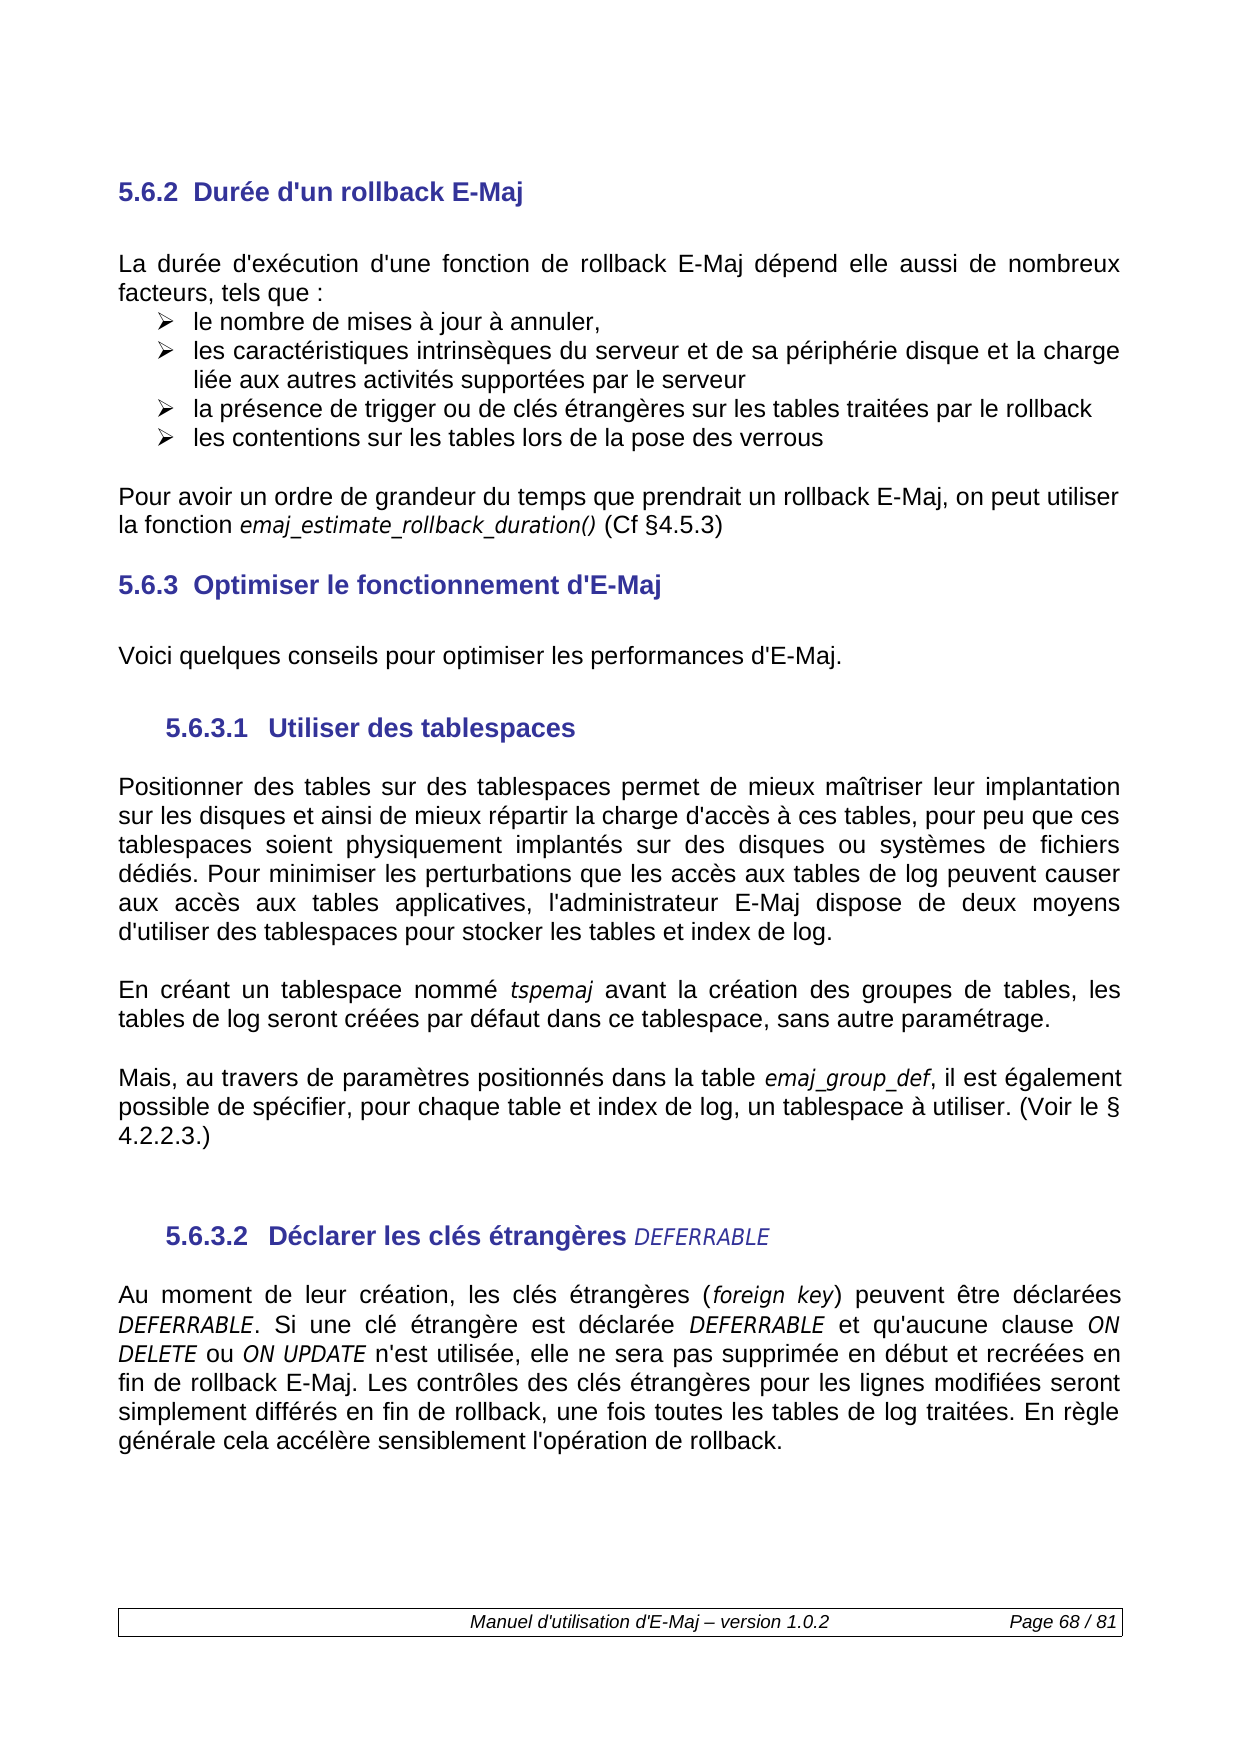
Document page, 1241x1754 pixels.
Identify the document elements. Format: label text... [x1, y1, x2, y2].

text Voici quelques conseils pour optimiser les performances d'E-Maj. [118, 641, 1122, 670]
text Mais, au travers de paramètres positionnés dans la table emaj_group_def, il est également possible de spécifier, pour chaque table et index de log, un tablespace à utiliser. (Voir le § 4.2.2.3.) [118, 1062, 1122, 1150]
text En créant un tablespace nommé tspemaj avant la création des groupes de tables, les tables de log seront créées par défaut dans ce tablespace, sans autre paramétrage. [118, 975, 1122, 1033]
list les contentions sur les tables lors de la pose des verrous [156, 423, 1122, 452]
text Pour avoir un ordre de grandeur du temps que prendrait un rollback E-Maj, on peut utiliser la fonction emaj_estimate_rollback_duration() (Cf §4.5.3) [118, 481, 1122, 539]
subtitle Utiliser des tablespaces [165, 712, 1122, 743]
list le nombre de mises à jour à annuler, [156, 307, 1122, 336]
subtitle Durée d'un rollback E-Maj [118, 176, 1122, 207]
text Positionner des tables sur des tablespaces permet de mieux maîtriser leur implantation sur les disques et ainsi de mieux répartir la charge d'accès à ces tables, pour peu que ces tablespaces soient physiquement implantés sur des disques ou systèmes de fichiers dédiés. Pour minimiser les perturbations que les accès aux tables de log peuvent causer aux accès aux tables applicatives, l'administrateur E-Maj dispose de deux moyens d'utiliser des tablespaces pour stocker les tables et index de log. [118, 772, 1122, 946]
text Au moment de leur création, les clés étrangères (foreign key) peuvent être déclarées DEFERRABLE. Si une clé étrangère est déclarée DEFERRABLE et qu'aucune clause ON DELETE ou ON UPDATE n'est utilisée, elle ne sera pas supprimée en début et recréées en fin de rollback E-Maj. Les contrôles des clés étrangères pour les lignes modifiées seront simplement différés en fin de rollback, une fois toutes les tables de log traitées. En règle générale cela accélère sensiblement l'opération de rollback. [118, 1280, 1122, 1455]
subtitle Déclarer les clés étrangères DEFERRABLE [165, 1220, 1122, 1251]
subtitle Optimiser le fonctionnement d'E-Maj [118, 568, 1122, 599]
list la présence de trigger ou de clés étrangères sur les tables traitées par le rollback [156, 394, 1122, 423]
list les caractéristiques intrinsèques du serveur et de sa périphérie disque et la charge liée aux autres activités supportées par le serveur [156, 336, 1122, 394]
text La durée d'exécution d'une fonction de rollback E-Maj dépend elle aussi de nombreux facteurs, tels que : [118, 249, 1122, 307]
